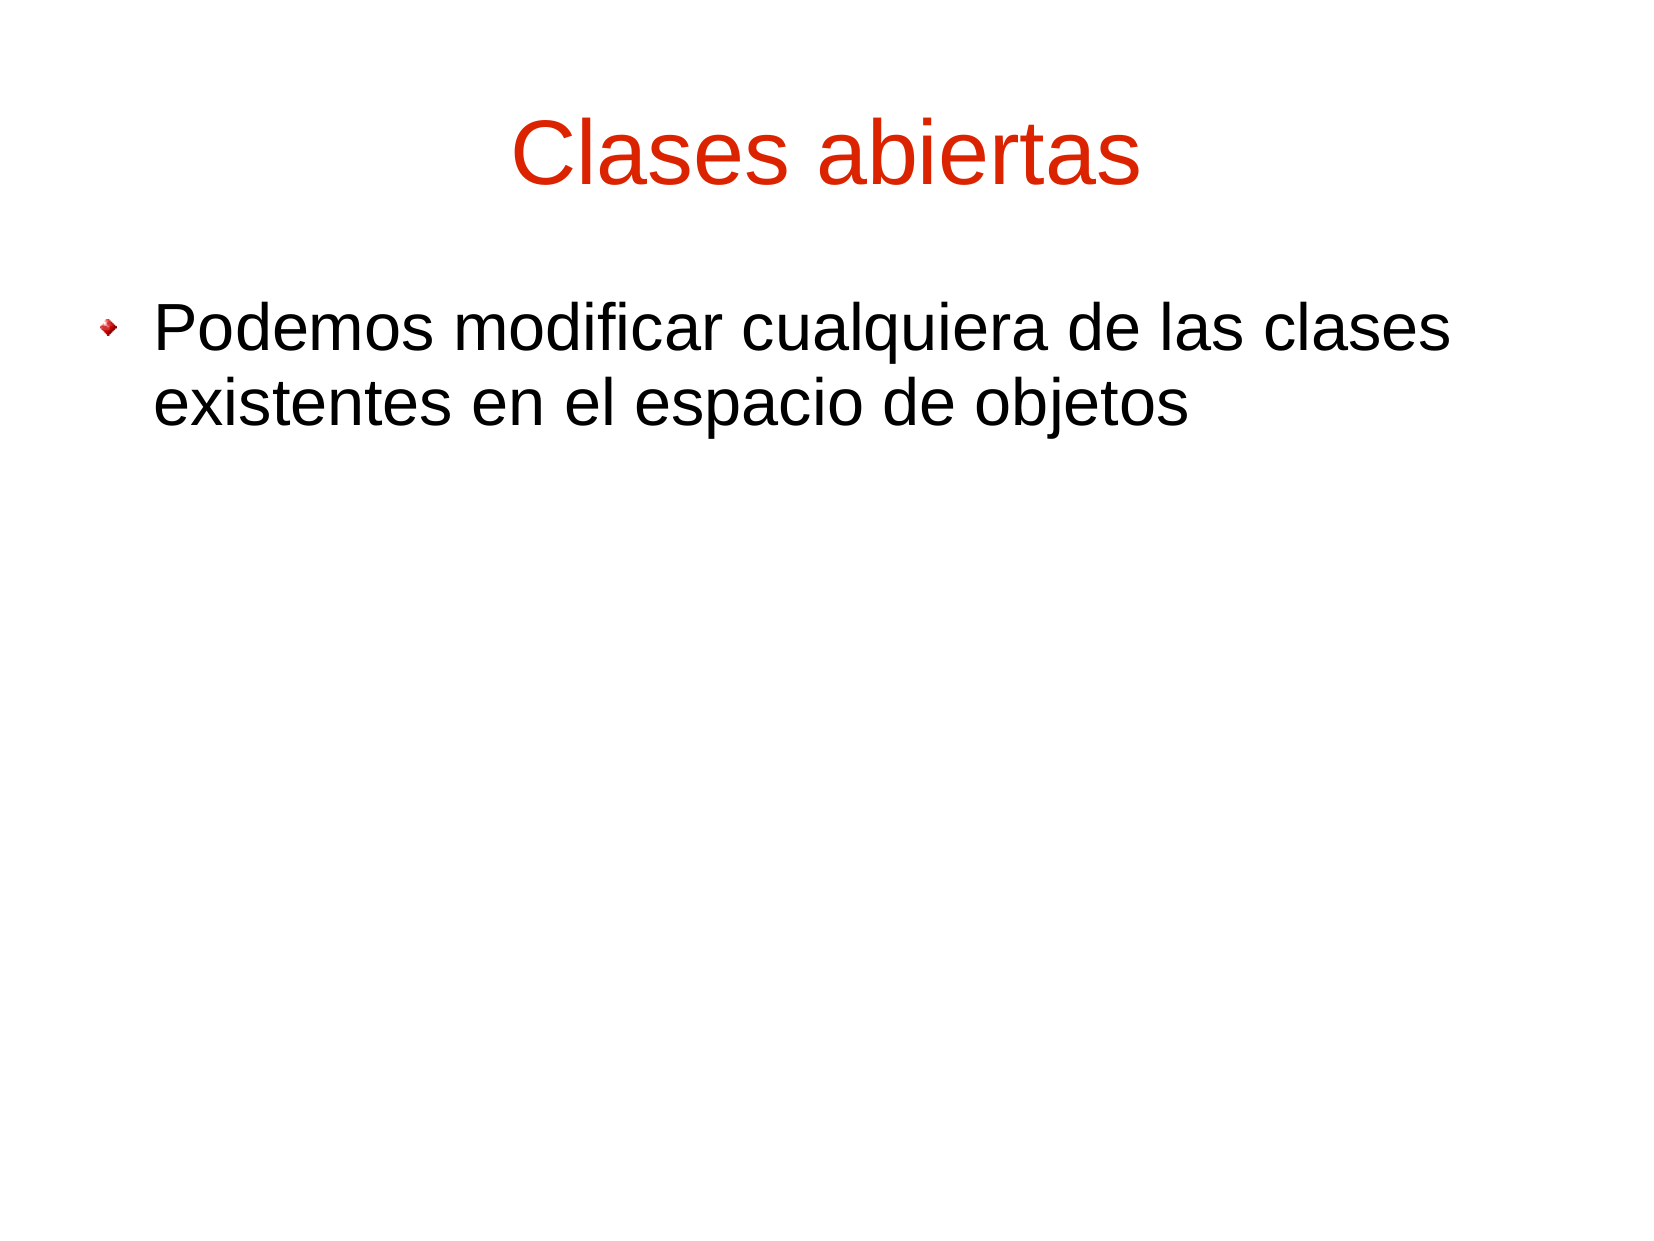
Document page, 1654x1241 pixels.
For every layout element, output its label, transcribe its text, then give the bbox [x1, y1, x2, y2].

title Clases abiertas [82, 49, 1571, 257]
list Podemos modificar cualquiera de las clases existentes en el espacio de objetos [82, 290, 1571, 1109]
